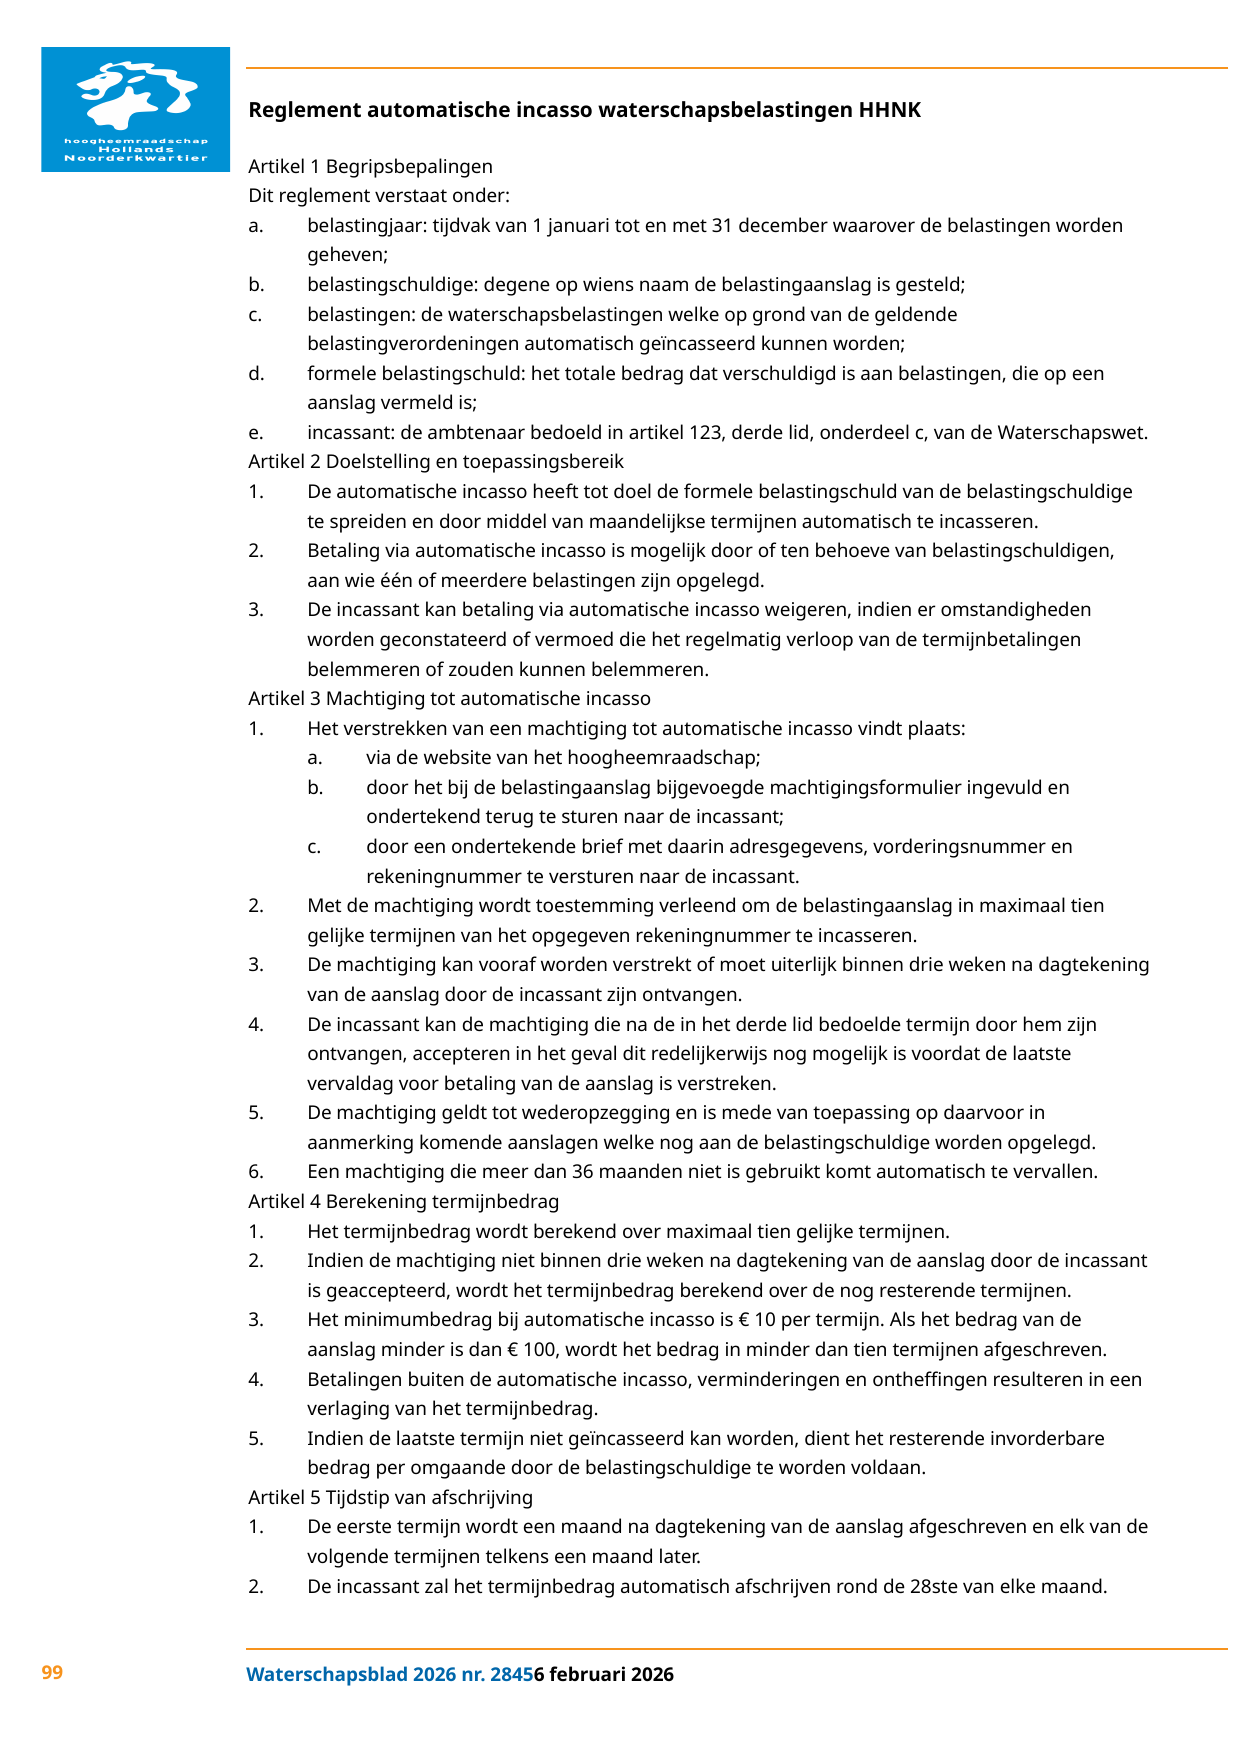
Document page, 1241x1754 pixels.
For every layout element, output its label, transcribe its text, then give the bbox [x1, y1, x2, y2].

list De eerste termijn wordt een maand na dagtekening van de aanslag afgeschreven en elk van de volgende termijnen telkens een maand later. [248, 1514, 1152, 1569]
list Het verstrekken van een machtiging tot automatische incasso vindt plaats: [248, 715, 1152, 741]
picture [118, 62, 197, 112]
picture [78, 64, 122, 99]
list belastingjaar: tijdvak van 1 januari tot en met 31 december waarover de belastingen worden geheven; [248, 212, 1152, 267]
list De incassant zal het termijnbedrag automatisch afschrijven rond de 28ste van elke maand. [248, 1573, 1152, 1599]
list Een machtiging die meer dan 36 maanden niet is gebruikt komt automatisch te vervallen. [248, 1159, 1152, 1184]
list De incassant kan betaling via automatische incasso weigeren, indien er omstandigheden worden geconstateerd of vermoed die het regelmatig verloop van de termijnbetalingen belemmeren of zouden kunnen belemmeren. [248, 597, 1152, 682]
list belastingschuldige: degene op wiens naam de belastingaanslag is gesteld; [248, 271, 1152, 297]
list formele belastingschuld: het totale bedrag dat verschuldigd is aan belastingen, die op een aanslag vermeld is; [248, 360, 1152, 415]
list Indien de machtiging niet binnen drie weken na dagtekening van de aanslag door de incassant is geaccepteerd, wordt het termijnbedrag berekend over de nog resterende termijnen. [248, 1247, 1152, 1303]
picture [88, 87, 157, 130]
list door het bij de belastingaanslag bijgevoegde machtigingsformulier ingevuld en ondertekend terug te sturen naar de incassant; [307, 774, 1152, 829]
text Artikel 2 Doelstelling en toepassingsbereik [248, 449, 1152, 474]
list Betaling via automatische incasso is mogelijk door of ten behoeve van belastingschuldigen, aan wie één of meerdere belastingen zijn opgelegd. [248, 537, 1152, 593]
list Betalingen buiten de automatische incasso, verminderingen en ontheffingen resulteren in een verlaging van het termijnbedrag. [248, 1366, 1152, 1421]
list De machtiging geldt tot wederopzegging en is mede van toepassing op daarvoor in aanmerking komende aanslagen welke nog aan de belastingschuldige worden opgelegd. [248, 1099, 1152, 1155]
list De machtiging kan vooraf worden verstrekt of moet uiterlijk binnen drie weken na dagtekening van de aanslag door de incassant zijn ontvangen. [248, 952, 1152, 1007]
text Dit reglement verstaat onder: [248, 182, 1152, 208]
list incassant: de ambtenaar bedoeld in artikel 123, derde lid, onderdeel c, van de Waterschapswet. [248, 419, 1152, 445]
list Het minimumbedrag bij automatische incasso is € 10 per termijn. Als het bedrag van de aanslag minder is dan € 100, wordt het bedrag in minder dan tien termijnen afgeschreven. [248, 1307, 1152, 1362]
list belastingen: de waterschapsbelastingen welke op grond van de geldende belastingverordeningen automatisch geïncasseerd kunnen worden; [248, 301, 1152, 356]
text Artikel 3 Machtiging tot automatische incasso [248, 685, 1152, 711]
list via de website van het hoogheemraadschap; [307, 744, 1152, 770]
list De automatische incasso heeft tot doel de formele belastingschuld van de belastingschuldige te spreiden en door middel van maandelijkse termijnen automatisch te incasseren. [248, 478, 1152, 534]
picture [129, 76, 144, 82]
list Indien de laatste termijn niet geïncasseerd kan worden, dient het resterende invorderbare bedrag per omgaande door de belastingschuldige te worden voldaan. [248, 1425, 1152, 1480]
list Met de machtiging wordt toestemming verleend om de belastingaanslag in maximaal tien gelijke termijnen van het opgegeven rekeningnummer te incasseren. [248, 892, 1152, 948]
list Het termijnbedrag wordt berekend over maximaal tien gelijke termijnen. [248, 1218, 1152, 1244]
text Artikel 4 Berekening termijnbedrag [248, 1188, 1152, 1214]
list De incassant kan de machtiging die na de in het derde lid bedoelde termijn door hem zijn ontvangen, accepteren in het geval dit redelijkerwijs nog mogelijk is voordat de laatste vervaldag voor betaling van de aanslag is verstreken. [248, 1011, 1152, 1096]
text Reglement automatische incasso waterschapsbelastingen HHNK [248, 95, 1152, 123]
text Artikel 1 Begripsbepalingen [248, 153, 1152, 179]
text Artikel 5 Tijdstip van afschrijving [248, 1484, 1152, 1510]
list door een ondertekende brief met daarin adresgegevens, vorderingsnummer en rekeningnummer te versturen naar de incassant. [307, 833, 1152, 889]
